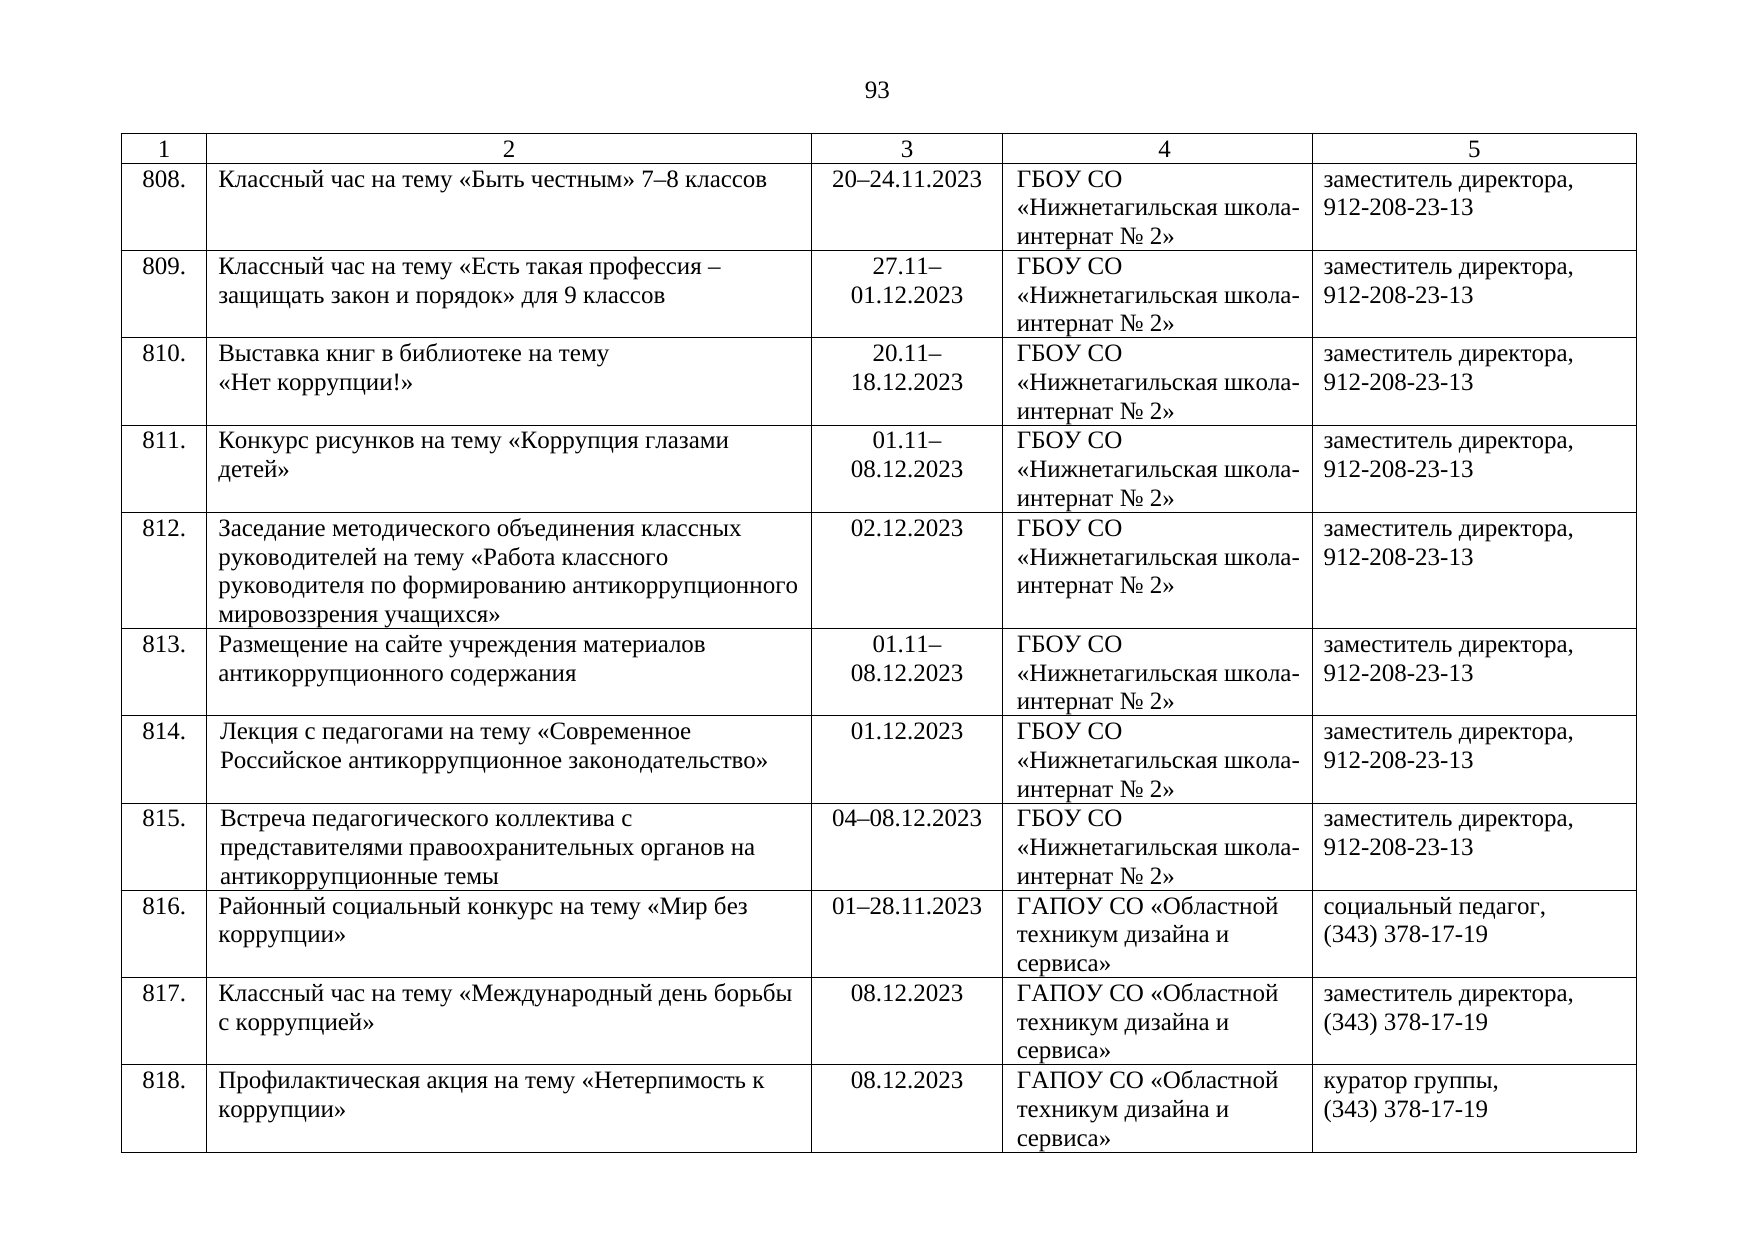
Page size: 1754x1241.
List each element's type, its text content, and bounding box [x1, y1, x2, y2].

table_cell Лекция с педагогами на тему «Современное Российское антикоррупционное законодательство» [207, 716, 811, 802]
table_cell 01–28.11.2023 [812, 891, 1002, 977]
table_cell [117, 512, 121, 628]
table_cell 01.11–08.12.2023 [812, 629, 1002, 715]
table_cell заместитель директора, 912-208-23-13 [1313, 164, 1636, 250]
table_cell [117, 890, 121, 977]
table_cell [117, 803, 121, 890]
table_cell [122, 716, 206, 802]
table_cell 27.11–01.12.2023 [812, 251, 1002, 337]
table_cell [117, 337, 121, 424]
table_cell ГБОУ СО «Нижнетагильская школа-интернат № 2» [1003, 716, 1312, 802]
table_cell ГАПОУ СО «Областной техникум дизайна и сервиса» [1003, 978, 1312, 1064]
table_cell заместитель директора, 912-208-23-13 [1313, 513, 1636, 628]
table_cell [122, 978, 206, 1064]
table_cell [117, 163, 121, 250]
table_cell заместитель директора, 912-208-23-13 [1313, 251, 1636, 337]
table_cell 01.12.2023 [812, 716, 1002, 802]
table_cell ГБОУ СО «Нижнетагильская школа-интернат № 2» [1003, 513, 1312, 628]
table_cell заместитель директора, 912-208-23-13 [1313, 426, 1636, 512]
table_header 3 [812, 134, 1002, 163]
table_cell социальный педагог, (343) 378-17-19 [1313, 891, 1636, 977]
table_cell [117, 425, 121, 512]
table_cell Выставка книг в библиотеке на тему «Нет коррупции!» [207, 338, 811, 424]
table_cell заместитель директора, 912-208-23-13 [1313, 804, 1636, 890]
table_cell ГБОУ СО «Нижнетагильская школа-интернат № 2» [1003, 338, 1312, 424]
table_cell ГБОУ СО «Нижнетагильская школа-интернат № 2» [1003, 251, 1312, 337]
table_cell [117, 1064, 121, 1152]
table_cell Классный час на тему «Международный день борьбы с коррупцией» [207, 978, 811, 1064]
table_cell [122, 338, 206, 424]
table_header 5 [1313, 134, 1636, 163]
table_header 1 [122, 134, 206, 163]
table_cell Классный час на тему «Быть честным» 7–8 классов [207, 164, 811, 250]
table_cell ГБОУ СО «Нижнетагильская школа-интернат № 2» [1003, 426, 1312, 512]
table_cell [122, 164, 206, 250]
table_cell 08.12.2023 [812, 1065, 1002, 1152]
table_header 4 [1003, 134, 1312, 163]
table_cell 08.12.2023 [812, 978, 1002, 1064]
table_cell заместитель директора, 912-208-23-13 [1313, 716, 1636, 802]
table_cell 20.11–18.12.2023 [812, 338, 1002, 424]
table_header 2 [207, 134, 811, 163]
table_cell [117, 250, 121, 337]
table_cell 02.12.2023 [812, 513, 1002, 628]
table_cell [122, 1065, 206, 1152]
table_cell 01.11–08.12.2023 [812, 426, 1002, 512]
table_cell ГБОУ СО «Нижнетагильская школа-интернат № 2» [1003, 804, 1312, 890]
table_header [117, 133, 121, 163]
table_cell [117, 628, 121, 715]
table_cell 04–08.12.2023 [812, 804, 1002, 890]
table_cell [122, 426, 206, 512]
table_cell 20–24.11.2023 [812, 164, 1002, 250]
table_cell ГАПОУ СО «Областной техникум дизайна и сервиса» [1003, 1065, 1312, 1152]
table_cell Конкурс рисунков на тему «Коррупция глазами детей» [207, 426, 811, 512]
table_cell заместитель директора, 912-208-23-13 [1313, 338, 1636, 424]
table_cell [117, 715, 121, 802]
table_cell ГБОУ СО «Нижнетагильская школа-интернат № 2» [1003, 629, 1312, 715]
table_cell ГБОУ СО «Нижнетагильская школа-интернат № 2» [1003, 164, 1312, 250]
table_cell [122, 804, 206, 890]
table_cell Классный час на тему «Есть такая профессия – защищать закон и порядок» для 9 классов [207, 251, 811, 337]
table_cell заместитель директора, (343) 378-17-19 [1313, 978, 1636, 1064]
table_cell [117, 977, 121, 1064]
table_cell [122, 513, 206, 628]
table_cell Встреча педагогического коллектива с представителями правоохранительных органов на антикоррупционные темы [207, 804, 811, 890]
table_cell Заседание методического объединения классных руководителей на тему «Работа классного руководителя по формированию антикоррупционного мировоззрения учащихся» [207, 513, 811, 628]
table_cell заместитель директора, 912-208-23-13 [1313, 629, 1636, 715]
table_cell ГАПОУ СО «Областной техникум дизайна и сервиса» [1003, 891, 1312, 977]
table_cell [122, 891, 206, 977]
table_cell Районный социальный конкурс на тему «Мир без коррупции» [207, 891, 811, 977]
table_cell [122, 629, 206, 715]
table_cell куратор группы, (343) 378-17-19 [1313, 1065, 1636, 1152]
table_cell Профилактическая акция на тему «Нетерпимость к коррупции» [207, 1065, 811, 1152]
table_cell Размещение на сайте учреждения материалов антикоррупционного содержания [207, 629, 811, 715]
table_cell [122, 251, 206, 337]
